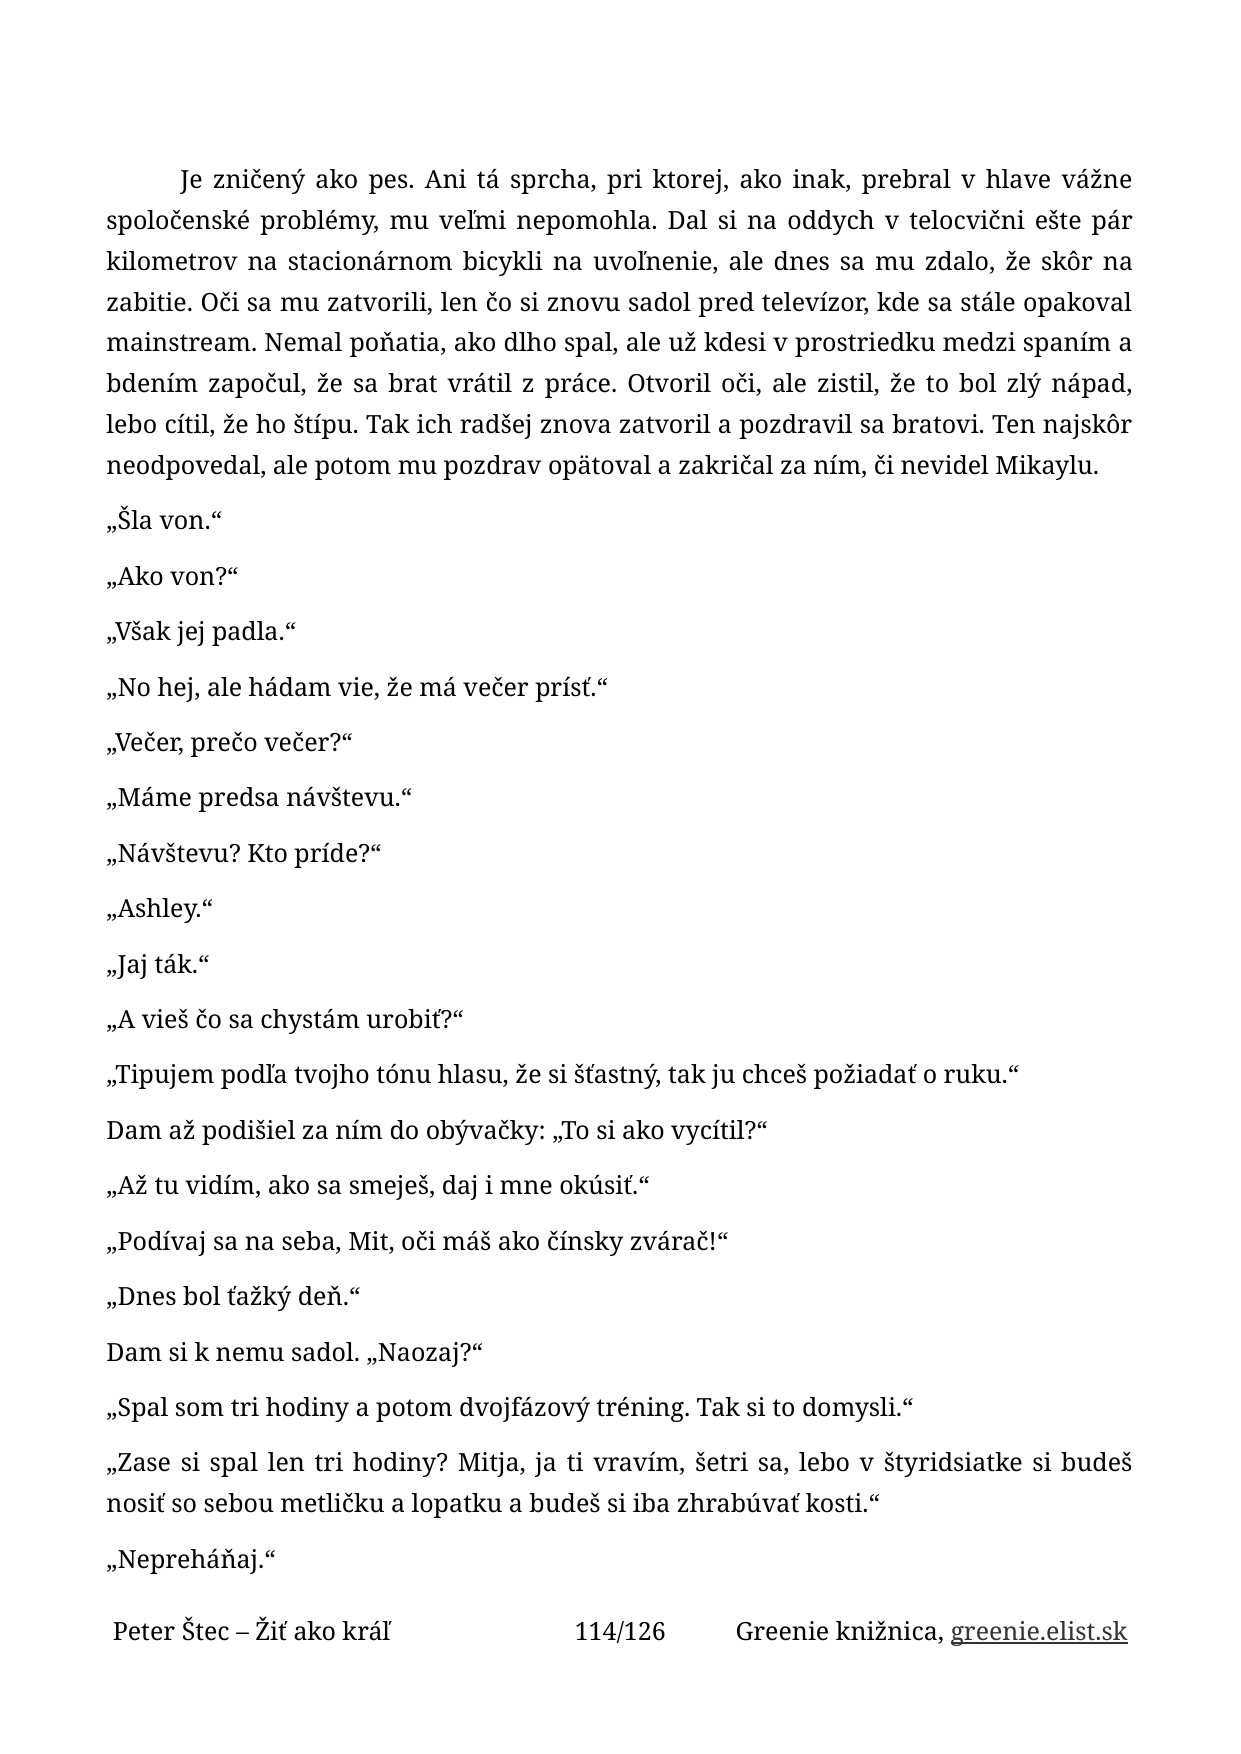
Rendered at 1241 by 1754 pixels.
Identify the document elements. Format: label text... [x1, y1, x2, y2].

text „Máme predsa návštevu.“ [106, 780, 1134, 814]
text Je zničený ako pes. Ani tá sprcha, pri ktorej, ako inak, prebral v hlave vážne spoločenské problémy, mu veľmi nepomohla. Dal si na oddych v telocvični ešte pár kilometrov na stacionárnom bicykli na uvoľnenie, ale dnes sa mu zdalo, že skôr na zabitie. Oči sa mu zatvorili, len čo si znovu sadol pred televízor, kde sa stále opakoval mainstream. Nemal poňatia, ako dlho spal, ale už kdesi v prostriedku medzi spaním a bdením započul, že sa brat vrátil z práce. Otvoril oči, ale zistil, že to bol zlý nápad, lebo cítil, že ho štípu. Tak ich radšej znova zatvoril a pozdravil sa bratovi. Ten najskôr neodpovedal, ale potom mu pozdrav opätoval a zakričal za ním, či nevidel Mikaylu. [106, 162, 1134, 482]
text „Spal som tri hodiny a potom dvojfázový tréning. Tak si to domysli.“ [106, 1389, 1134, 1424]
text „Tipujem podľa tvojho tónu hlasu, že si šťastný, tak ju chceš požiadať o ruku.“ [106, 1057, 1134, 1091]
text „Jaj ták.“ [106, 946, 1134, 980]
text „Dnes bol ťažký deň.“ [106, 1279, 1134, 1313]
text „Ako von?“ [106, 558, 1134, 592]
text „Návštevu? Kto príde?“ [106, 835, 1134, 869]
text „Nepreháňaj.“ [106, 1541, 1134, 1575]
text „Zase si spal len tri hodiny? Mitja, ja ti vravím, šetri sa, lebo v štyridsiatke si budeš nosiť so sebou metličku a lopatku a budeš si iba zhrabúvať kosti.“ [106, 1445, 1134, 1520]
text „Ashley.“ [106, 891, 1134, 925]
text „Večer, prečo večer?“ [106, 724, 1134, 759]
text Dam až podišiel za ním do obývačky: „To si ako vycítil?“ [106, 1112, 1134, 1147]
text „A vieš čo sa chystám urobiť?“ [106, 1002, 1134, 1036]
text Dam si k nemu sadol. „Naozaj?“ [106, 1334, 1134, 1368]
text „No hej, ale hádam vie, že má večer prísť.“ [106, 669, 1134, 703]
text „Podívaj sa na seba, Mit, oči máš ako čínsky zvárač!“ [106, 1223, 1134, 1257]
text „Až tu vidím, ako sa smeješ, daj i mne okúsiť.“ [106, 1168, 1134, 1202]
text „Však jej padla.“ [106, 614, 1134, 648]
text „Šla von.“ [106, 503, 1134, 537]
